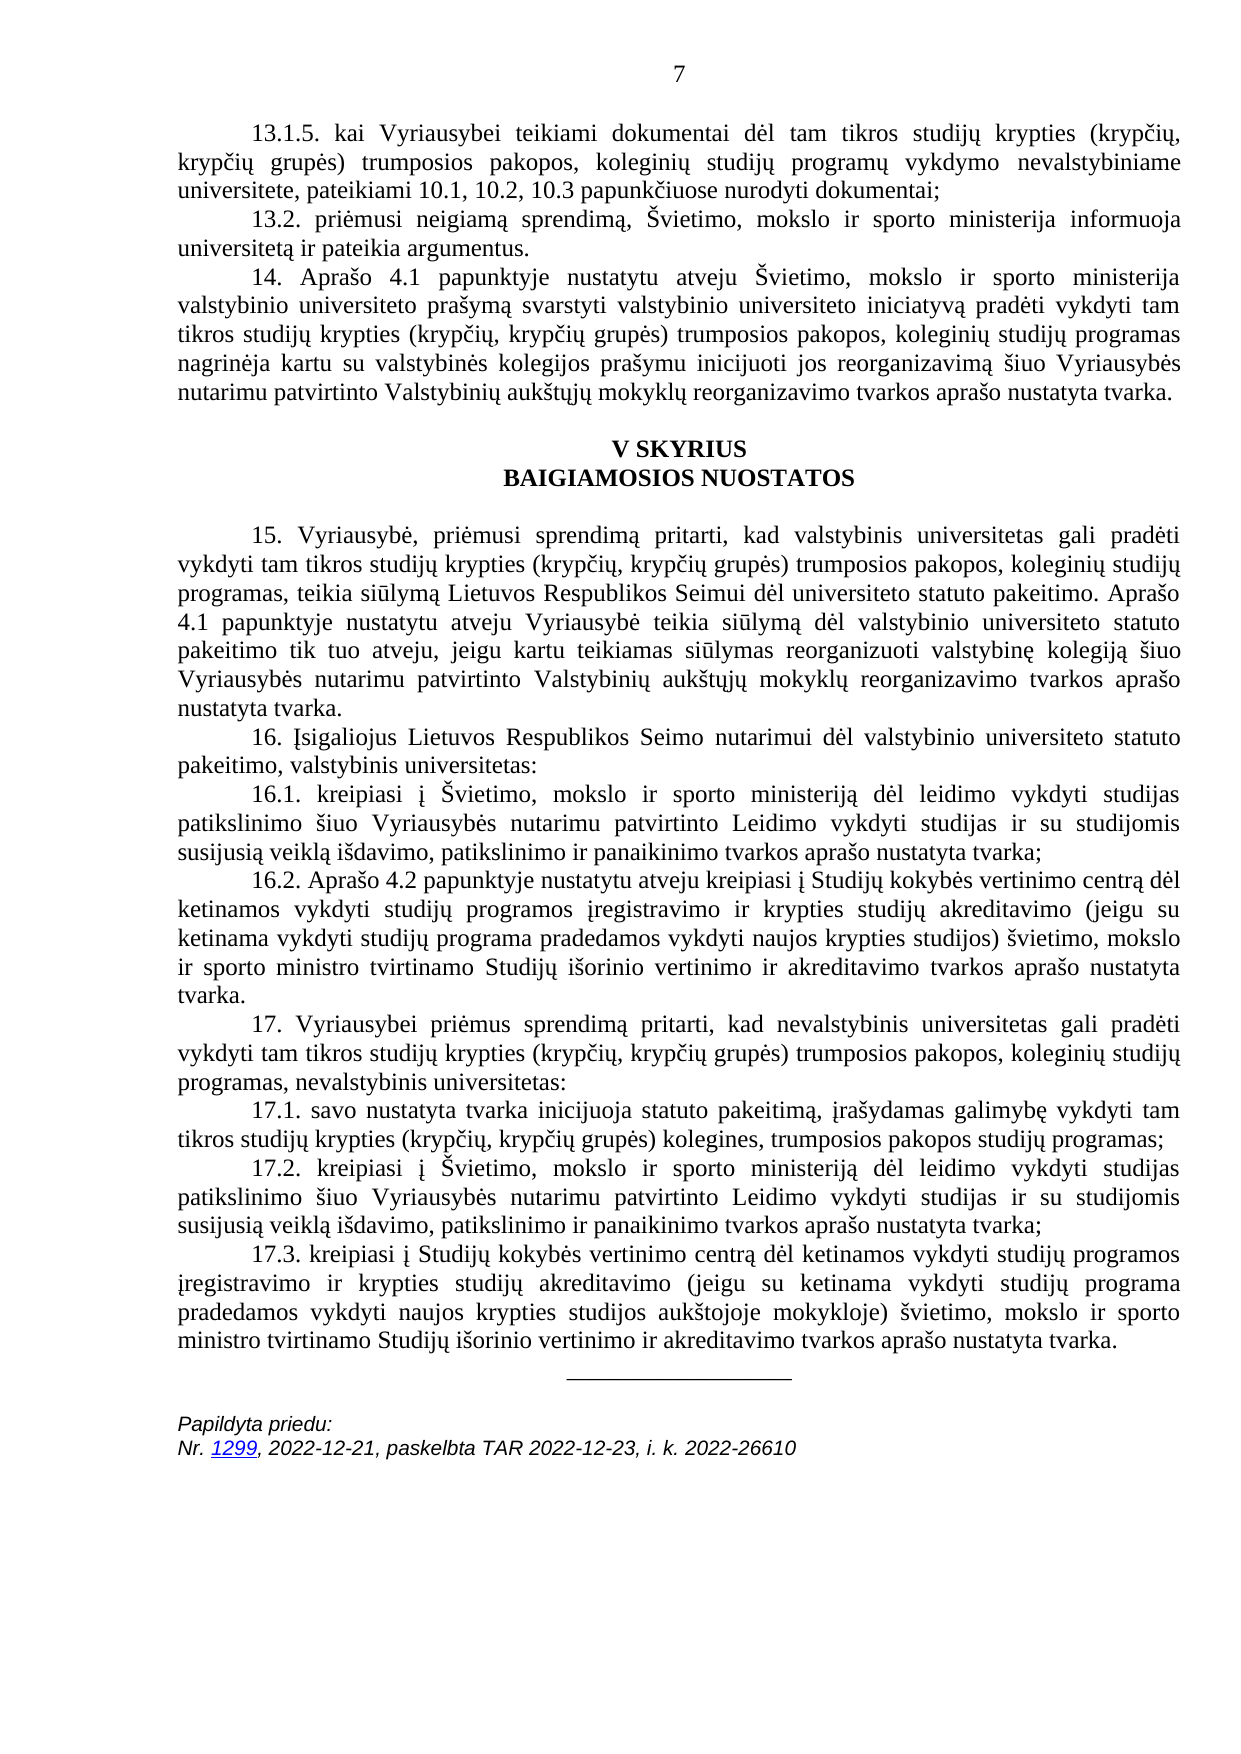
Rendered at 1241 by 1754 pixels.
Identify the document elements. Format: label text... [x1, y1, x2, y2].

text 13.2. priėmusi neigiamą sprendimą, Švietimo, mokslo ir sporto ministerija informuoja universitetą ir pateikia argumentus. [177, 204, 1181, 262]
text 15. Vyriausybė, priėmusi sprendimą pritarti, kad valstybinis universitetas gali pradėti vykdyti tam tikros studijų krypties (krypčių, krypčių grupės) trumposios pakopos, koleginių studijų programas, teikia siūlymą Lietuvos Respublikos Seimui dėl universiteto statuto pakeitimo. Aprašo 4.1 papunktyje nustatytu atveju Vyriausybė teikia siūlymą dėl valstybinio universiteto statuto pakeitimo tik tuo atveju, jeigu kartu teikiamas siūlymas reorganizuoti valstybinę kolegiją šiuo Vyriausybės nutarimu patvirtinto Valstybinių aukštųjų mokyklų reorganizavimo tvarkos aprašo nustatyta tvarka. [177, 521, 1181, 722]
text 16.2. Aprašo 4.2 papunktyje nustatytu atveju kreipiasi į Studijų kokybės vertinimo centrą dėl ketinamos vykdyti studijų programos įregistravimo ir krypties studijų akreditavimo (jeigu su ketinama vykdyti studijų programa pradedamos vykdyti naujos krypties studijos) švietimo, mokslo ir sporto ministro tvirtinamo Studijų išorinio vertinimo ir akreditavimo tvarkos aprašo nustatyta tvarka. [177, 866, 1181, 1009]
text Nr. 1299, 2022-12-21, paskelbta TAR 2022-12-23, i. k. 2022-26610 [177, 1436, 1181, 1460]
text 13.1.5. kai Vyriausybei teikiami dokumentai dėl tam tikros studijų krypties (krypčių, krypčių grupės) trumposios pakopos, koleginių studijų programų vykdymo nevalstybiniame universitete, pateikiami 10.1, 10.2, 10.3 papunkčiuose nurodyti dokumentai; [177, 118, 1181, 204]
text 16. Įsigaliojus Lietuvos Respublikos Seimo nutarimui dėl valstybinio universiteto statuto pakeitimo, valstybinis universitetas: [177, 722, 1181, 779]
text __________________ [177, 1354, 1181, 1383]
text BAIGIAMOSIOS NUOSTATOS [177, 463, 1181, 492]
text 17.1. savo nustatyta tvarka inicijuoja statuto pakeitimą, įrašydamas galimybę vykdyti tam tikros studijų krypties (krypčių, krypčių grupės) kolegines, trumposios pakopos studijų programas; [177, 1096, 1181, 1153]
text 17.2. kreipiasi į Švietimo, mokslo ir sporto ministeriją dėl leidimo vykdyti studijas patikslinimo šiuo Vyriausybės nutarimu patvirtinto Leidimo vykdyti studijas ir su studijomis susijusią veiklą išdavimo, patikslinimo ir panaikinimo tvarkos aprašo nustatyta tvarka; [177, 1153, 1181, 1239]
text 17. Vyriausybei priėmus sprendimą pritarti, kad nevalstybinis universitetas gali pradėti vykdyti tam tikros studijų krypties (krypčių, krypčių grupės) trumposios pakopos, koleginių studijų programas, nevalstybinis universitetas: [177, 1009, 1181, 1096]
text V SKYRIUS [177, 434, 1181, 463]
text 14. Aprašo 4.1 papunktyje nustatytu atveju Švietimo, mokslo ir sporto ministerija valstybinio universiteto prašymą svarstyti valstybinio universiteto iniciatyvą pradėti vykdyti tam tikros studijų krypties (krypčių, krypčių grupės) trumposios pakopos, koleginių studijų programas nagrinėja kartu su valstybinės kolegijos prašymu inicijuoti jos reorganizavimą šiuo Vyriausybės nutarimu patvirtinto Valstybinių aukštųjų mokyklų reorganizavimo tvarkos aprašo nustatyta tvarka. [177, 262, 1181, 406]
text 16.1. kreipiasi į Švietimo, mokslo ir sporto ministeriją dėl leidimo vykdyti studijas patikslinimo šiuo Vyriausybės nutarimu patvirtinto Leidimo vykdyti studijas ir su studijomis susijusią veiklą išdavimo, patikslinimo ir panaikinimo tvarkos aprašo nustatyta tvarka; [177, 779, 1181, 866]
text 17.3. kreipiasi į Studijų kokybės vertinimo centrą dėl ketinamos vykdyti studijų programos įregistravimo ir krypties studijų akreditavimo (jeigu su ketinama vykdyti studijų programa pradedamos vykdyti naujos krypties studijos aukštojoje mokykloje) švietimo, mokslo ir sporto ministro tvirtinamo Studijų išorinio vertinimo ir akreditavimo tvarkos aprašo nustatyta tvarka. [177, 1239, 1181, 1354]
text Papildyta priedu: [177, 1412, 1181, 1436]
